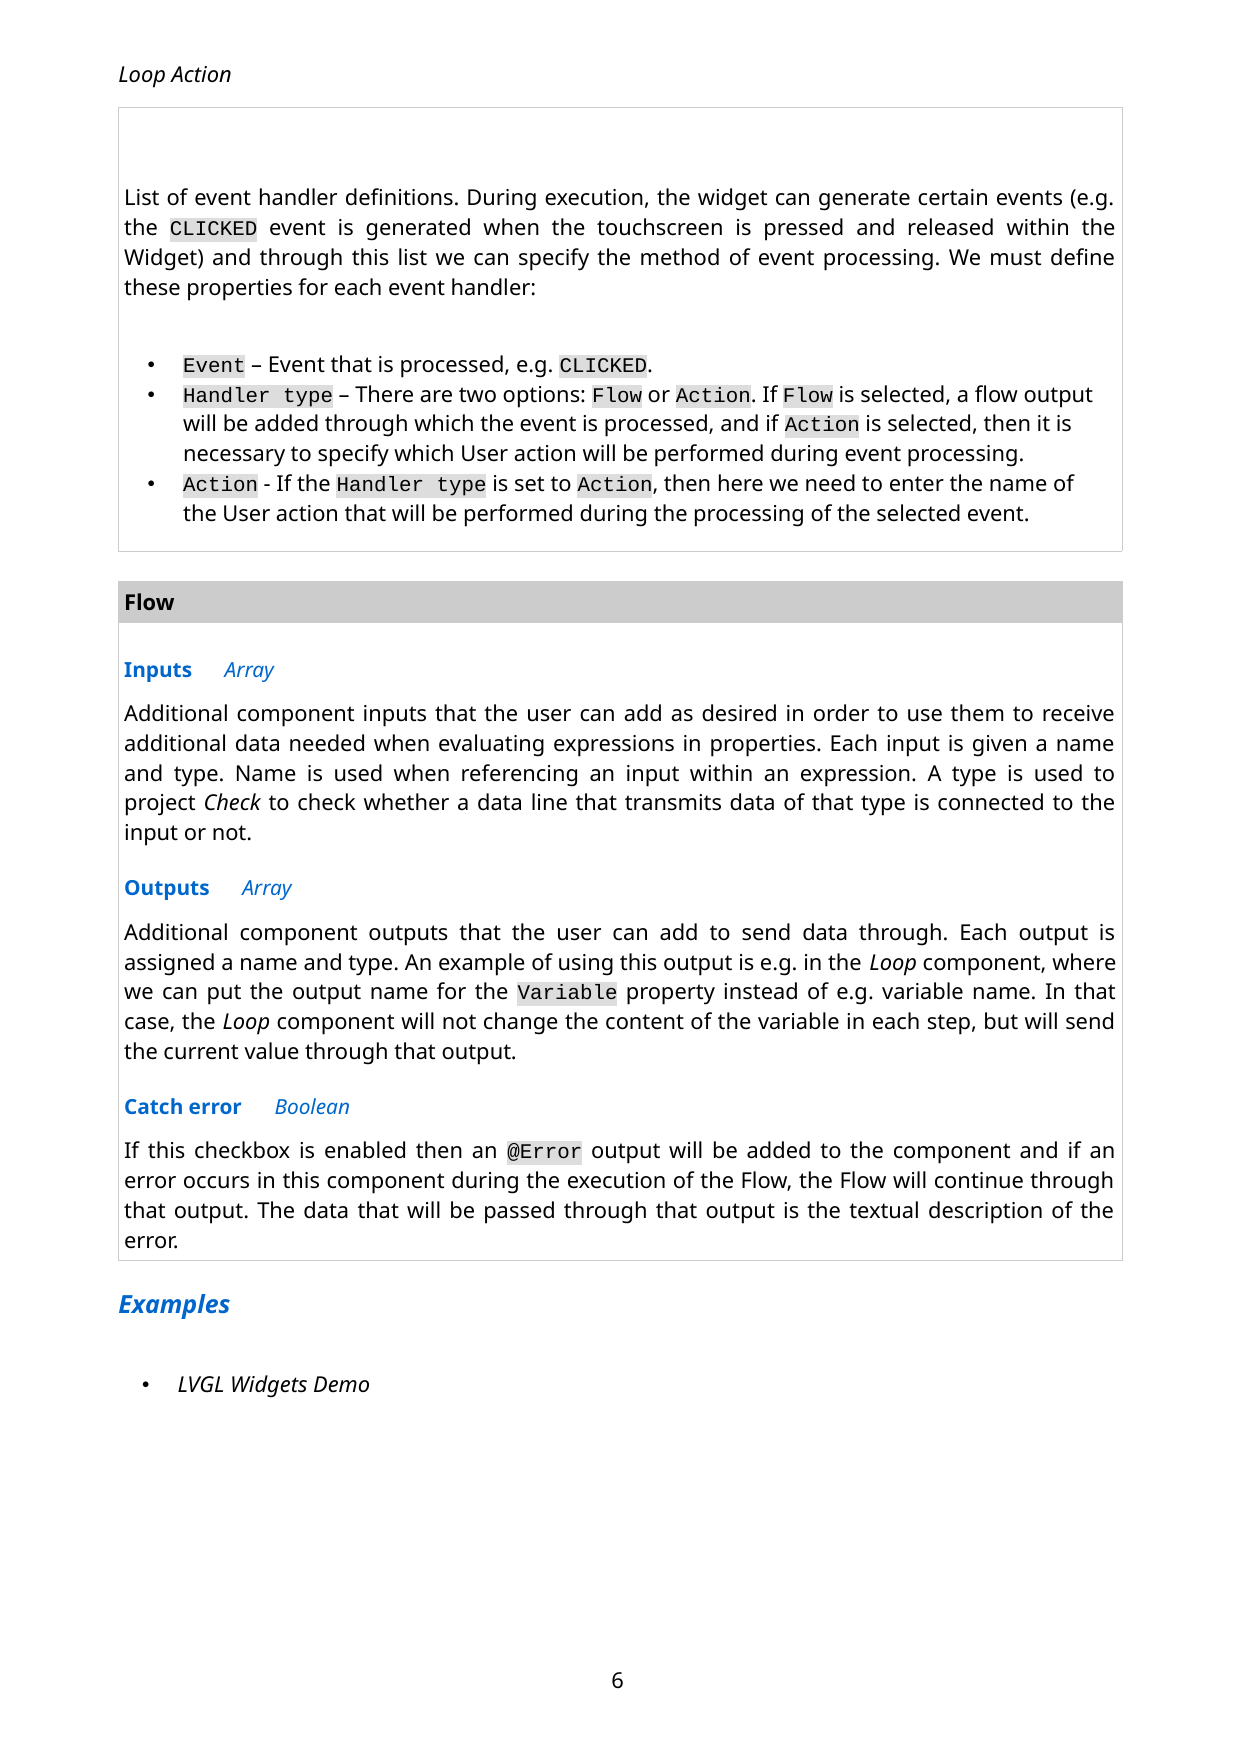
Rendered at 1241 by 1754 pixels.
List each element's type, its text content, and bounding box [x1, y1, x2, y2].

subtitle Examples [118, 1287, 1122, 1321]
table_cell Inputs Array Additional component inputs that the user can add as desired in order to use them to receive additional data needed when evaluating expressions in properties. Each input is given a name and type. Name is used when referencing an input within an expression. A type is used to project Check to check whether a data line that transmits data of that type is connected to the input or not. Outputs Array Additional component outputs that the user can add to send data through. Each output is assigned a name and type. An example of using this output is e.g. in the Loop component, where we can put the output name for the Variable property instead of e.g. variable name. In that case, the Loop component will not change the content of the variable in each step, but will send the current value through that output. Catch error Boolean If this checkbox is enabled then an @Error output will be added to the component and if an error occurs in this component during the execution of the Flow, the Flow will continue through that output. The data that will be passed through that output is the textual description of the error. [119, 623, 1122, 1260]
table_cell List of event handler definitions. During execution, the widget can generate certain events (e.g. the CLICKED event is generated when the touchscreen is pressed and released within the Widget) and through this list we can specify the method of event processing. We must define these properties for each event handler: Event – Event that is processed, e.g. CLICKED. Handler type – There are two options: Flow or Action. If Flow is selected, a flow output will be added through which the event is processed, and if Action is selected, then it is necessary to specify which User action will be performed during event processing. Action - If the Handler type is set to Action, then here we need to enter the name of the User action that will be performed during the processing of the selected event. [119, 108, 1122, 551]
table_header Flow [119, 582, 1122, 622]
list LVGL Widgets Demo [142, 1368, 1110, 1398]
